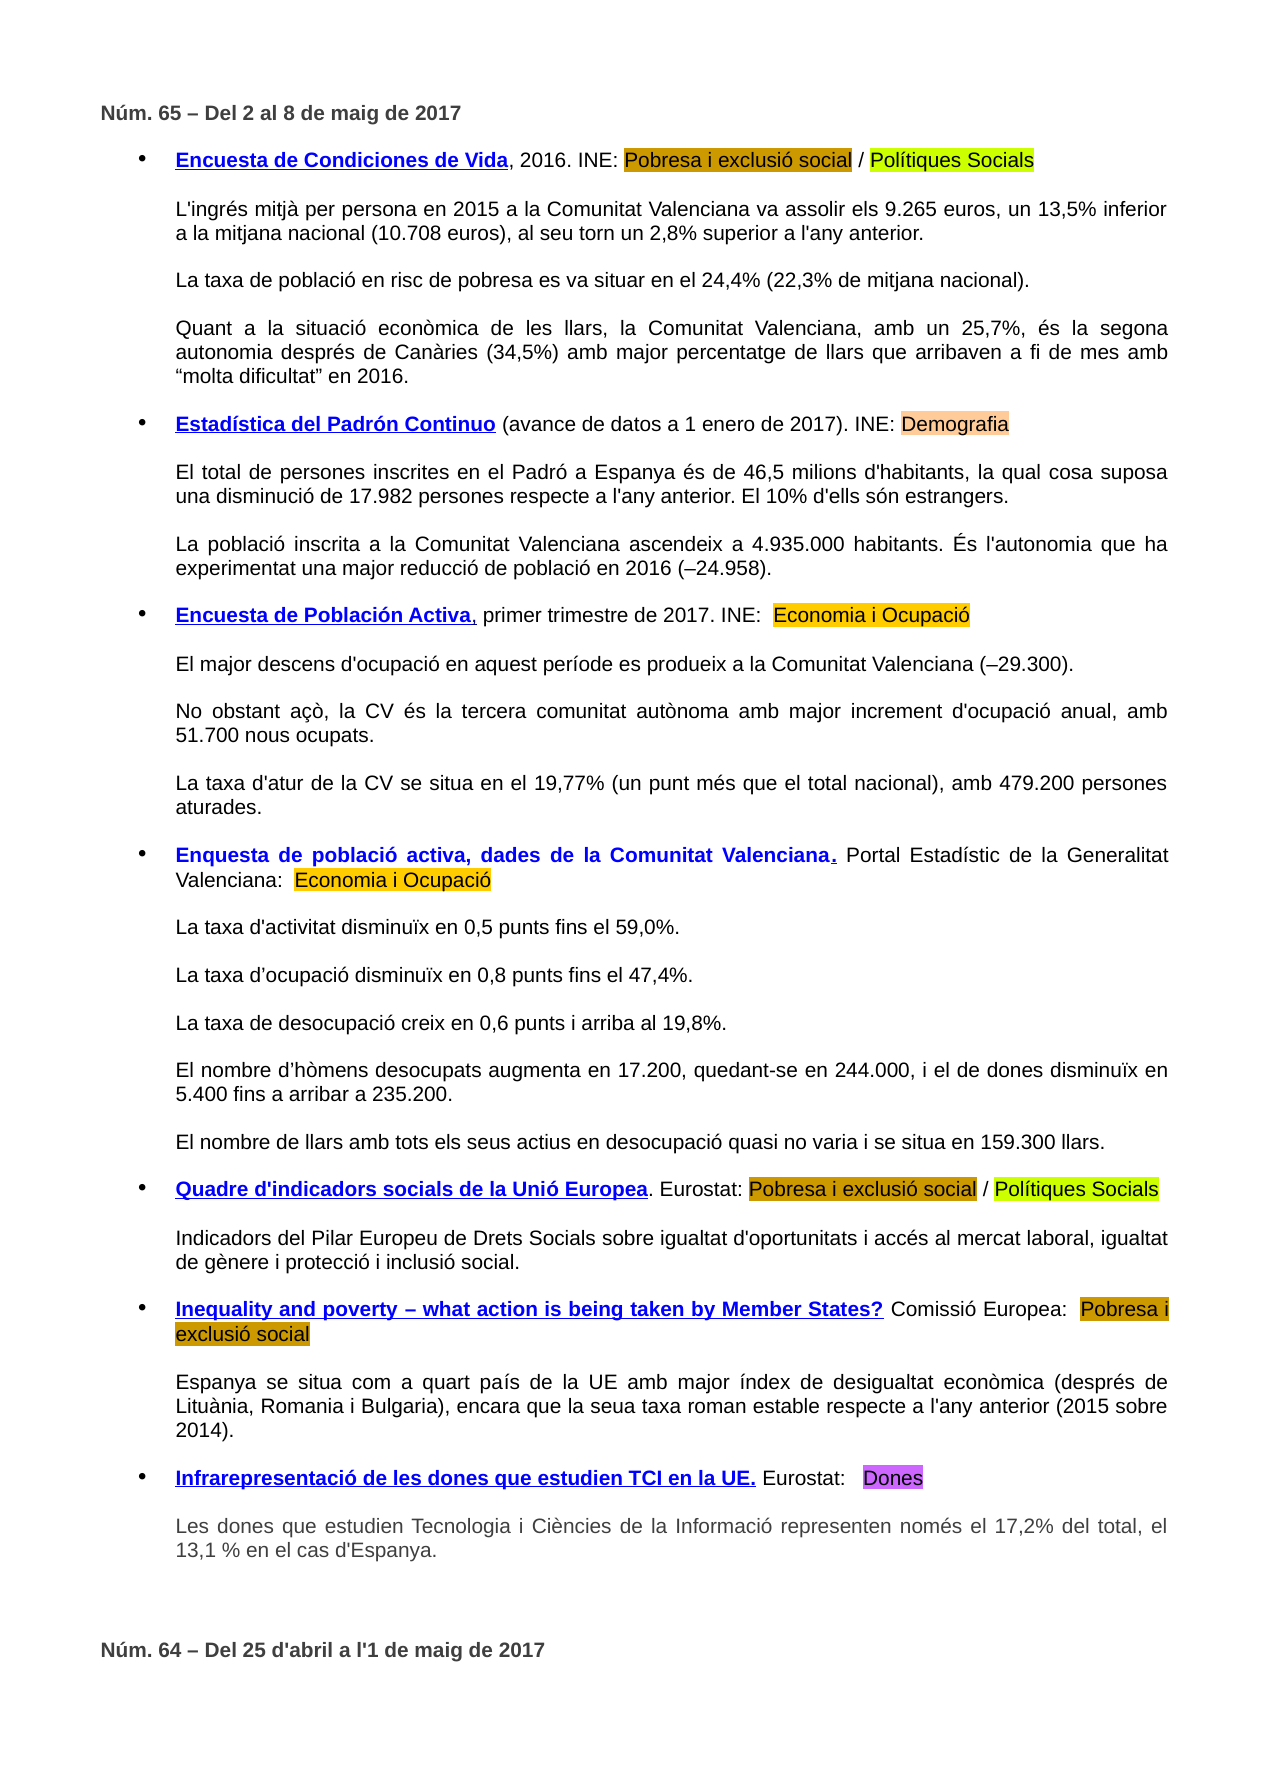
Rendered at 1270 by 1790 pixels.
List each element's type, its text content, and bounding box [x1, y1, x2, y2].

list Enquesta de població activa, dades de la Comunitat Valenciana. Portal Estadístic de la Generalitat Valenciana: Economia i Ocupació [138, 842, 1169, 891]
text L'ingrés mitjà per persona en 2015 a la Comunitat Valenciana va assolir els 9.265 euros, un 13,5% inferior a la mitjana nacional (10.708 euros), al seu torn un 2,8% superior a l'any anterior. [175, 197, 1169, 244]
list Quadre d'indicadors socials de la Unió Europea. Eurostat: Pobresa i exclusió social / Polítiques Socials [138, 1177, 1169, 1202]
text Les dones que estudien Tecnologia i Ciències de la Informació representen només el 17,2% del total, el 13,1 % en el cas d'Espanya. [175, 1514, 1169, 1562]
list Inequality and poverty – what action is being taken by Member States? Comissió Europea: Pobresa i exclusió social [138, 1297, 1169, 1346]
text El major descens d'ocupació en aquest període es produeix a la Comunitat Valenciana (–29.300). [175, 652, 1169, 676]
text Núm. 64 – Del 25 d'abril a l'1 de maig de 2017 [100, 1638, 1169, 1662]
text Indicadors del Pilar Europeu de Drets Socials sobre igualtat d'oportunitats i accés al mercat laboral, igualtat de gènere i protecció i inclusió social. [175, 1226, 1169, 1274]
text La taxa d'activitat disminuïx en 0,5 punts fins el 59,0%. [175, 915, 1169, 939]
text El nombre de llars amb tots els seus actius en desocupació quasi no varia i se situa en 159.300 llars. [175, 1129, 1169, 1153]
text La taxa de desocupació creix en 0,6 punts i arriba al 19,8%. [175, 1010, 1169, 1034]
text Quant a la situació econòmica de les llars, la Comunitat Valenciana, amb un 25,7%, és la segona autonomia després de Canàries (34,5%) amb major percentatge de llars que arribaven a fi de mes amb “molta dificultat” en 2016. [175, 316, 1169, 388]
text La taxa d'atur de la CV se situa en el 19,77% (un punt més que el total nacional), amb 479.200 persones aturades. [175, 771, 1169, 819]
text Núm. 65 – Del 2 al 8 de maig de 2017 [100, 100, 1169, 124]
text Espanya se situa com a quart país de la UE amb major índex de desigualtat econòmica (després de Lituània, Romania i Bulgaria), encara que la seua taxa roman estable respecte a l'any anterior (2015 sobre 2014). [175, 1370, 1169, 1442]
text La població inscrita a la Comunitat Valenciana ascendeix a 4.935.000 habitants. És l'autonomia que ha experimentat una major reducció de població en 2016 (–24.958). [175, 532, 1169, 579]
list Encuesta de Población Activa, primer trimestre de 2017. INE: Economia i Ocupació [138, 603, 1169, 628]
text El total de persones inscrites en el Padró a Espanya és de 46,5 milions d'habitants, la qual cosa suposa una disminució de 17.982 persones respecte a l'any anterior. El 10% d'ells són estrangers. [175, 460, 1169, 508]
text El nombre d’hòmens desocupats augmenta en 17.200, quedant-se en 244.000, i el de dones disminuïx en 5.400 fins a arribar a 235.200. [175, 1058, 1169, 1106]
text La taxa d’ocupació disminuïx en 0,8 punts fins el 47,4%. [175, 963, 1169, 987]
list Infrarepresentació de les dones que estudien TCI en la UE. Eurostat: Dones [138, 1465, 1169, 1490]
text No obstant açò, la CV és la tercera comunitat autònoma amb major increment d'ocupació anual, amb 51.700 nous ocupats. [175, 699, 1169, 747]
text La taxa de població en risc de pobresa es va situar en el 24,4% (22,3% de mitjana nacional). [175, 268, 1169, 292]
list Estadística del Padrón Continuo (avance de datos a 1 enero de 2017). INE: Demografia [138, 411, 1169, 436]
list Encuesta de Condiciones de Vida, 2016. INE: Pobresa i exclusió social / Polítiques Socials [138, 148, 1169, 173]
